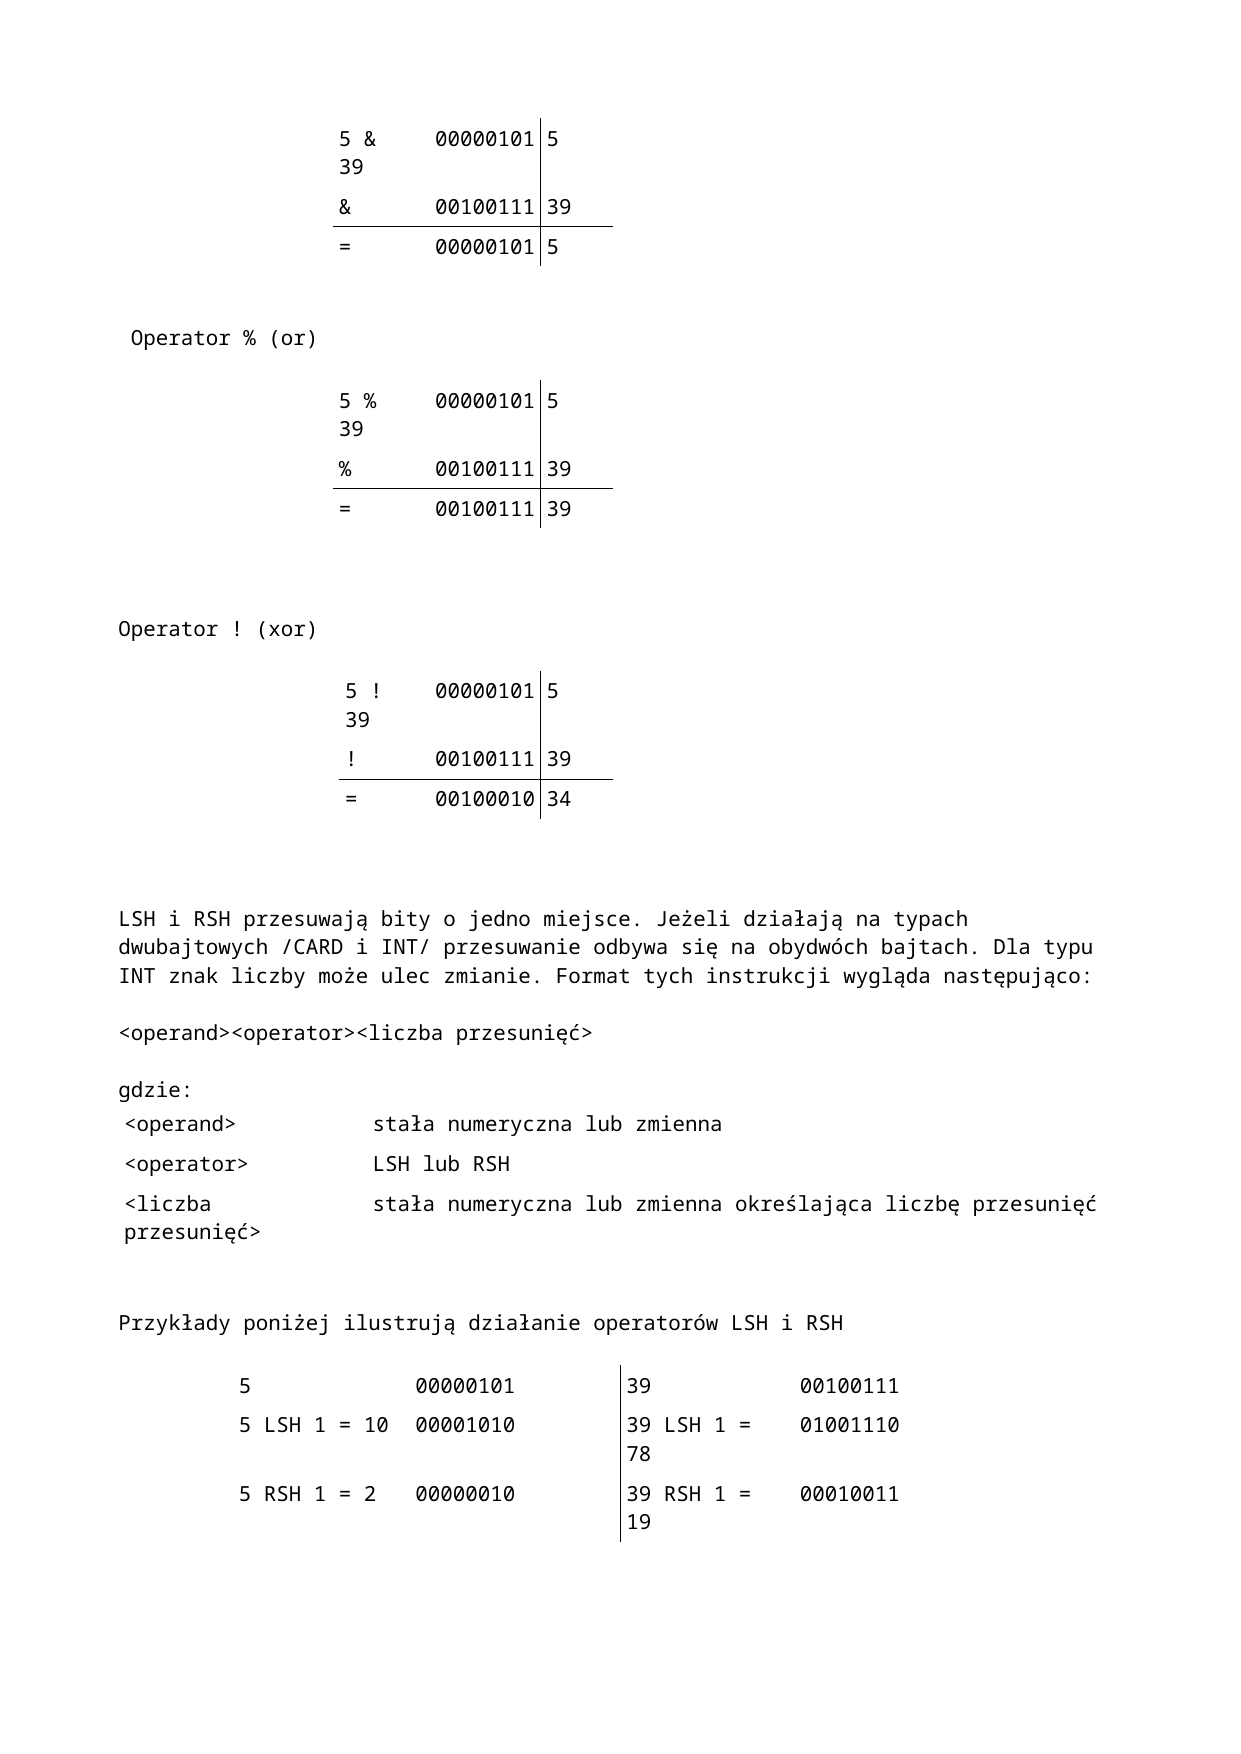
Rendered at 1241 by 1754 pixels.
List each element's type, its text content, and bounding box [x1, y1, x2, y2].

table_cell 00100111 [417, 739, 540, 779]
table_cell <liczba przesunięć> [118, 1183, 367, 1251]
table_cell <operator> [118, 1143, 367, 1183]
table_header 5 [541, 671, 612, 739]
table_cell 5 [541, 227, 612, 266]
table_header <operand> [118, 1103, 367, 1143]
table_cell stała numeryczna lub zmienna określająca liczbę przesunięć [367, 1183, 1123, 1251]
text Przykłady poniżej ilustrują działanie operatorów LSH i RSH [118, 1308, 1122, 1337]
table_cell 39 [541, 449, 612, 488]
text <operand><operator><liczba przesunięć> [118, 1018, 1122, 1046]
table_cell ! [339, 739, 417, 779]
table_cell & [333, 186, 417, 226]
table_cell 00000010 [409, 1473, 620, 1542]
table_cell 5 RSH 1 = 2 [233, 1473, 409, 1542]
table_cell 00100010 [417, 780, 540, 819]
table_header 39 [621, 1365, 794, 1405]
table_cell = [333, 489, 417, 528]
table_cell = [333, 227, 417, 266]
table_header 00100111 [794, 1365, 977, 1405]
table_cell = [339, 780, 417, 819]
table_header 5 ! 39 [339, 671, 417, 739]
table_cell 39 [541, 489, 612, 528]
table_cell LSH lub RSH [367, 1143, 1123, 1183]
table_cell 00100111 [417, 186, 540, 226]
table_cell 00000101 [417, 227, 540, 266]
table_cell 01001110 [794, 1405, 977, 1473]
table_header 00000101 [417, 118, 540, 186]
table_cell 5 LSH 1 = 10 [233, 1405, 409, 1473]
text Operator ! (xor) [118, 614, 1122, 642]
text gdzie: [118, 1075, 1122, 1103]
table_cell 39 RSH 1 = 19 [621, 1473, 794, 1542]
table_cell 00100111 [417, 489, 540, 528]
table_cell 39 LSH 1 = 78 [621, 1405, 794, 1473]
table_cell 39 [541, 186, 612, 226]
table_header stała numeryczna lub zmienna [367, 1103, 1123, 1143]
table_cell 34 [541, 780, 612, 819]
table_cell 00001010 [409, 1405, 620, 1473]
table_cell % [333, 449, 417, 488]
text LSH i RSH przesuwają bity o jedno miejsce. Jeżeli działają na typach dwubajtowych /CARD i INT/ przesuwanie odbywa się na obydwóch bajtach. Dla typu INT znak liczby może ulec zmianie. Format tych instrukcji wygląda następująco: [118, 904, 1122, 989]
table_cell 39 [541, 739, 612, 779]
table_cell 00010011 [794, 1473, 977, 1542]
table_header 00000101 [417, 380, 540, 448]
table_header 00000101 [417, 671, 540, 739]
table_header 5 [541, 380, 612, 448]
table_header 5 [233, 1365, 409, 1405]
text Operator % (or) [118, 323, 1122, 352]
table_header 5 % 39 [333, 380, 417, 448]
table_cell 00100111 [417, 449, 540, 488]
table_header 00000101 [409, 1365, 620, 1405]
table_header 5 & 39 [333, 118, 417, 186]
table_header 5 [541, 118, 612, 186]
